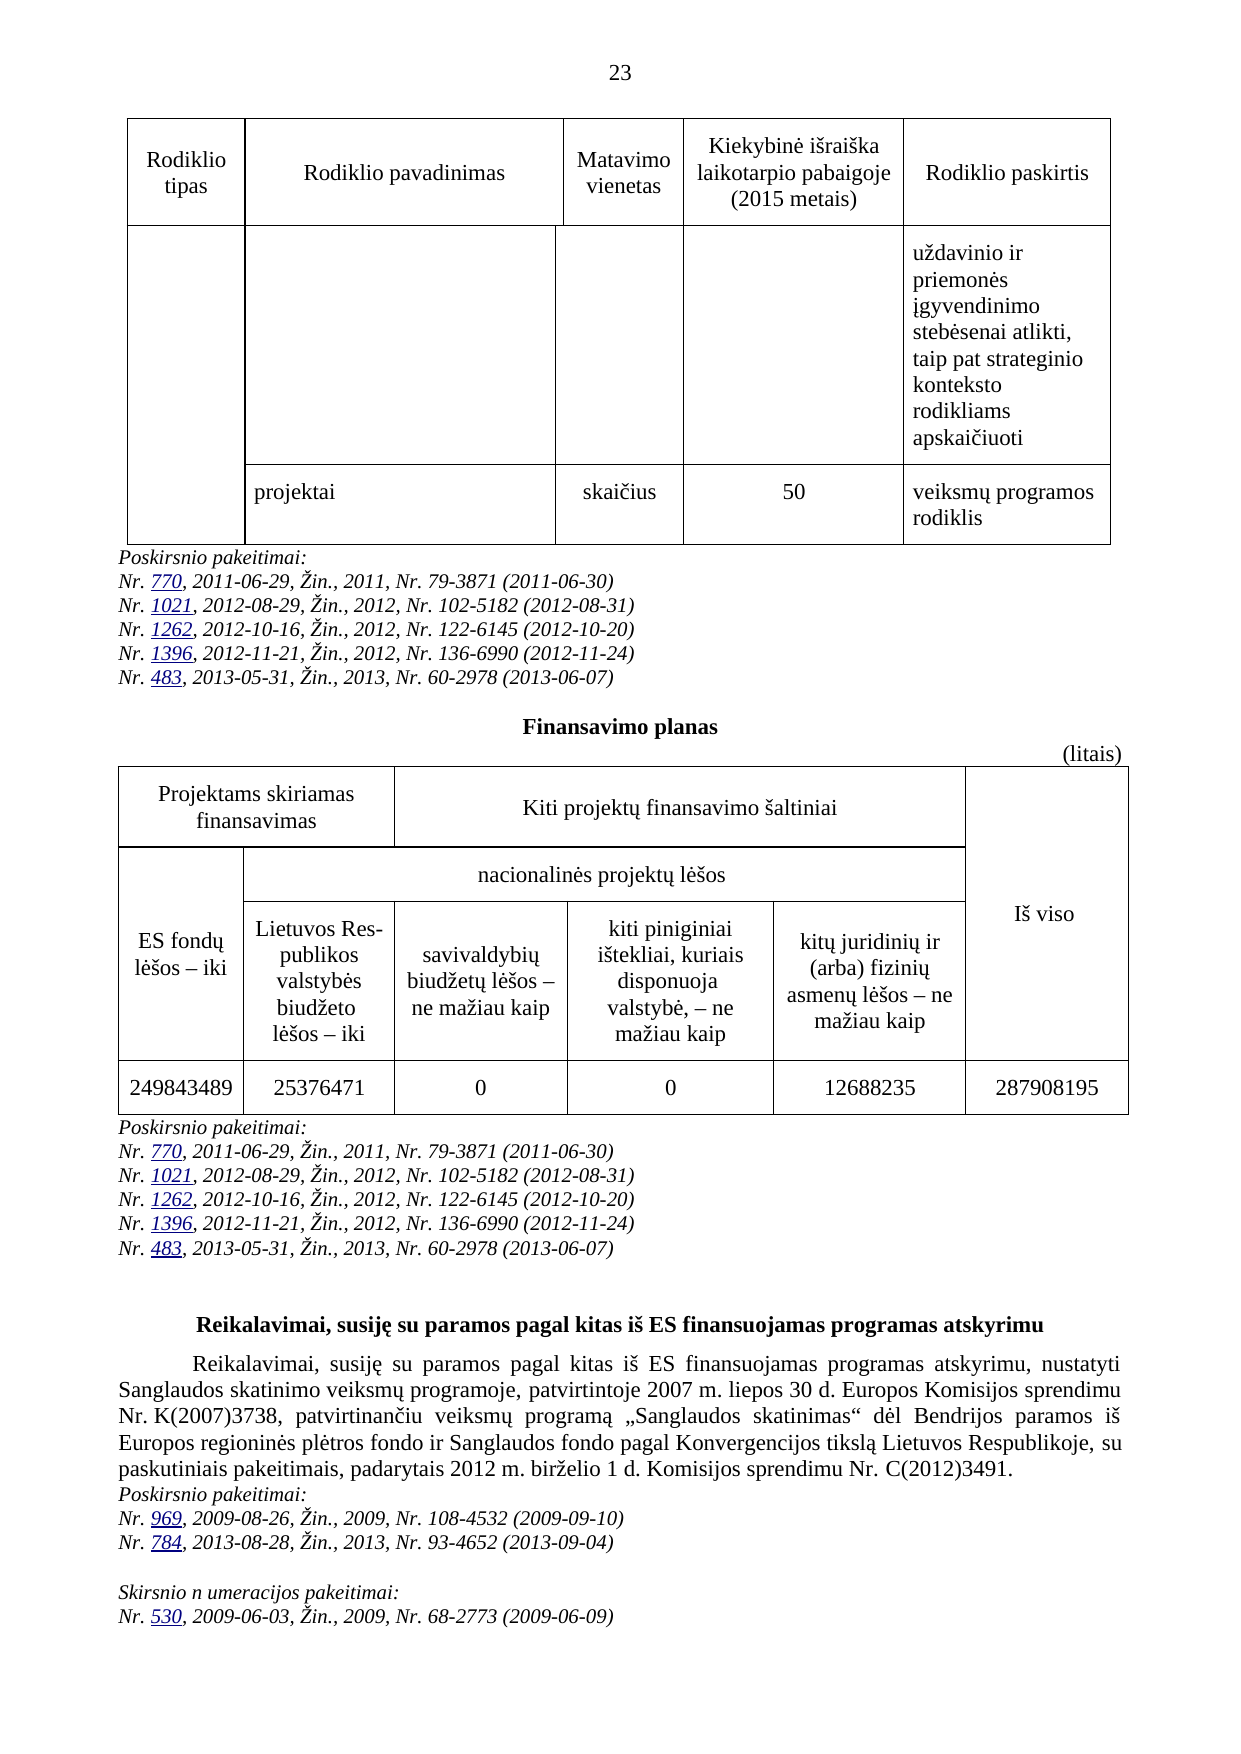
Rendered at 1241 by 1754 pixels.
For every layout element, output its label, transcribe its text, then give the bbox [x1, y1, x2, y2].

table_cell 12688235 [774, 1061, 965, 1114]
table_cell 50 [684, 465, 903, 544]
table_cell [684, 226, 903, 463]
table_cell 287908195 [966, 1061, 1128, 1114]
text Nr. 1396, 2012-11-21, Žin., 2012, Nr. 136-6990 (2012-11-24) [118, 1211, 1122, 1235]
table_cell Lietuvos Res­publikos valstybės biudžeto lėšos – iki [244, 902, 394, 1060]
table_cell uždavinio ir priemonės įgyvendinimo stebėsenai atlikti, taip pat strateginio konteksto rodikliams apskaičiuoti [904, 226, 1110, 463]
table_cell 249843489 [119, 1061, 243, 1114]
text Reikalavimai, susiję su paramos pagal kitas iš ES finansuojamas programas atskyrimu, nustatyti Sanglaudos skatinimo veiksmų programoje, patvirtintoje 2007 m. liepos 30 d. Europos Komisijos sprendimu Nr. K(2007)3738, patvirtinančiu veiksmų programą „Sanglaudos skatinimas“ dėl Bendrijos paramos iš Europos regioninės plėtros fondo ir Sanglaudos fondo pagal Konvergencijos tikslą Lietuvos Respublikoje, su paskutiniais pakeitimais, padarytais 2012 m. birželio 1 d. Komisijos sprendimu Nr. C(2012)3491. [118, 1350, 1122, 1482]
table_cell 0 [568, 1061, 773, 1114]
table_cell [128, 226, 244, 544]
table_cell savivaldybių biudžetų lėšos – ne mažiau kaip [395, 902, 567, 1060]
table_cell ES fondų lėšos – iki [119, 848, 243, 1060]
text Poskirsnio pakeitimai: [118, 1115, 1122, 1139]
table_header Iš viso [966, 767, 1128, 1060]
text Nr. 1396, 2012-11-21, Žin., 2012, Nr. 136-6990 (2012-11-24) [118, 641, 1122, 665]
text (litais) [201, 740, 1122, 766]
text Nr. 1021, 2012-08-29, Žin., 2012, Nr. 102-5182 (2012-08-31) [118, 593, 1122, 617]
text Nr. 530, 2009-06-03, Žin., 2009, Nr. 68-2773 (2009-06-09) [118, 1604, 1122, 1628]
text Nr. 784, 2013-08-28, Žin., 2013, Nr. 93-4652 (2013-09-04) [118, 1530, 1122, 1554]
text Nr. 1262, 2012-10-16, Žin., 2012, Nr. 122-6145 (2012-10-20) [118, 1187, 1122, 1211]
table_header Kiti projektų finansavimo šaltiniai [395, 767, 965, 846]
text Nr. 770, 2011-06-29, Žin., 2011, Nr. 79-3871 (2011-06-30) [118, 569, 1122, 593]
text Poskirsnio pakeitimai: [118, 1482, 1122, 1506]
table_cell nacionalinės projektų lėšos [244, 848, 965, 901]
table_header Matavimo vienetas [564, 119, 683, 225]
table_header Rodiklio pavadinimas [246, 119, 563, 225]
text Finansavimo planas [118, 713, 1122, 740]
text Nr. 969, 2009-08-26, Žin., 2009, Nr. 108-4532 (2009-09-10) [118, 1506, 1122, 1530]
table_header Rodiklio paskirtis [904, 119, 1110, 225]
text Poskirsnio pakeitimai: [118, 545, 1122, 569]
table_cell [246, 226, 555, 463]
table_cell skaičius [556, 465, 683, 544]
text Nr. 483, 2013-05-31, Žin., 2013, Nr. 60-2978 (2013-06-07) [118, 1235, 1122, 1259]
table_header Projektams skiriamas finansavimas [119, 767, 394, 846]
text Nr. 1262, 2012-10-16, Žin., 2012, Nr. 122-6145 (2012-10-20) [118, 617, 1122, 641]
table_cell projektai [246, 465, 555, 544]
text Reikalavimai, susiję su paramos pagal kitas iš ES finansuojamas programas atskyrimu [118, 1311, 1122, 1337]
table_cell kiti piniginiai ištekliai, kuriais disponuoja valstybė, – ne mažiau kaip [568, 902, 773, 1060]
table_cell 0 [395, 1061, 567, 1114]
table_cell veiksmų programos rodiklis [904, 465, 1110, 544]
text Nr. 770, 2011-06-29, Žin., 2011, Nr. 79-3871 (2011-06-30) [118, 1139, 1122, 1163]
table_cell [556, 226, 683, 463]
table_cell kitų juridinių ir (arba) fizinių asmenų lėšos – ne mažiau kaip [774, 902, 965, 1060]
table_header Rodiklio tipas [128, 119, 244, 225]
text Skirsnio n umeracijos pakeitimai: [118, 1580, 1122, 1604]
text Nr. 483, 2013-05-31, Žin., 2013, Nr. 60-2978 (2013-06-07) [118, 665, 1122, 689]
table_header Kiekybinė išraiška laikotarpio pabaigoje (2015 metais) [684, 119, 903, 225]
text Nr. 1021, 2012-08-29, Žin., 2012, Nr. 102-5182 (2012-08-31) [118, 1163, 1122, 1187]
table_cell 25376471 [244, 1061, 394, 1114]
